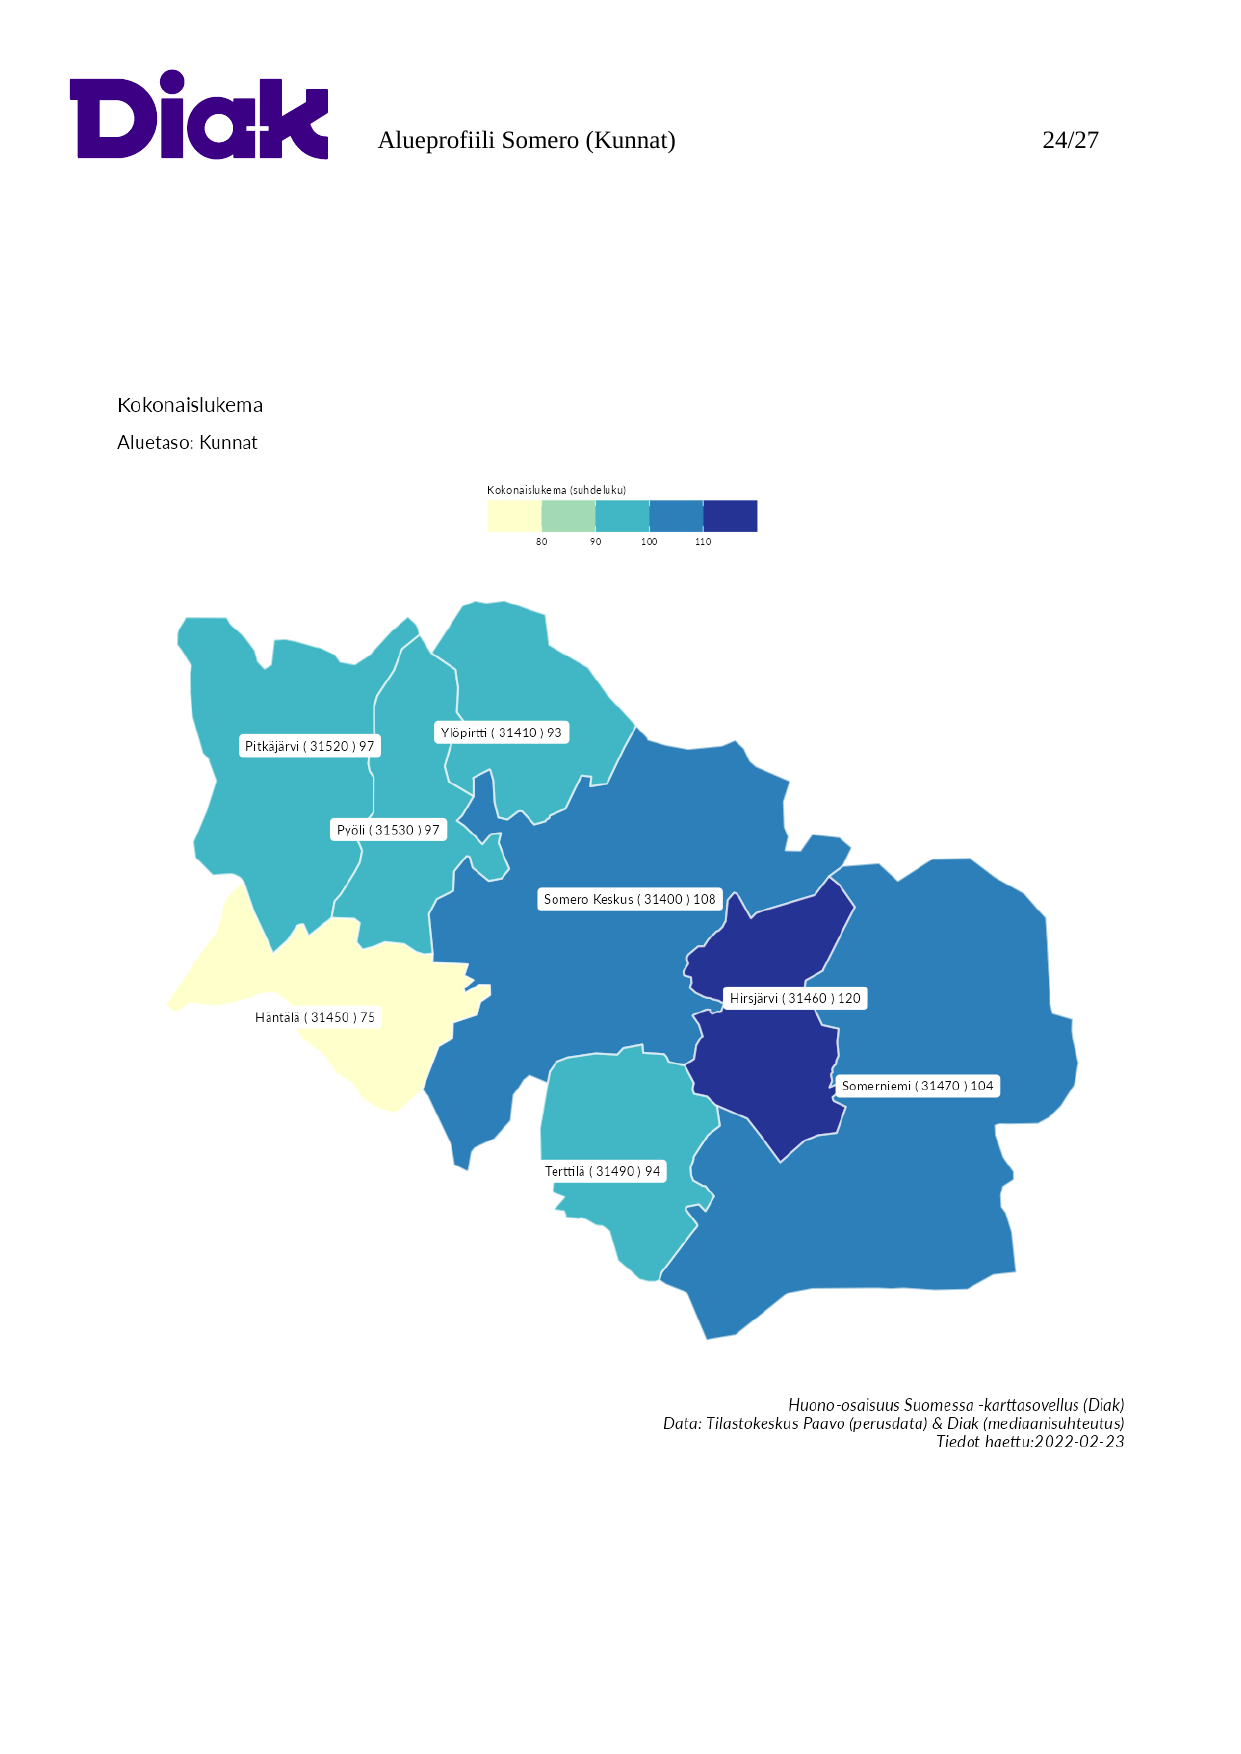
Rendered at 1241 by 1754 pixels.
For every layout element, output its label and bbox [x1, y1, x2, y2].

picture [61, 196, 1179, 1651]
